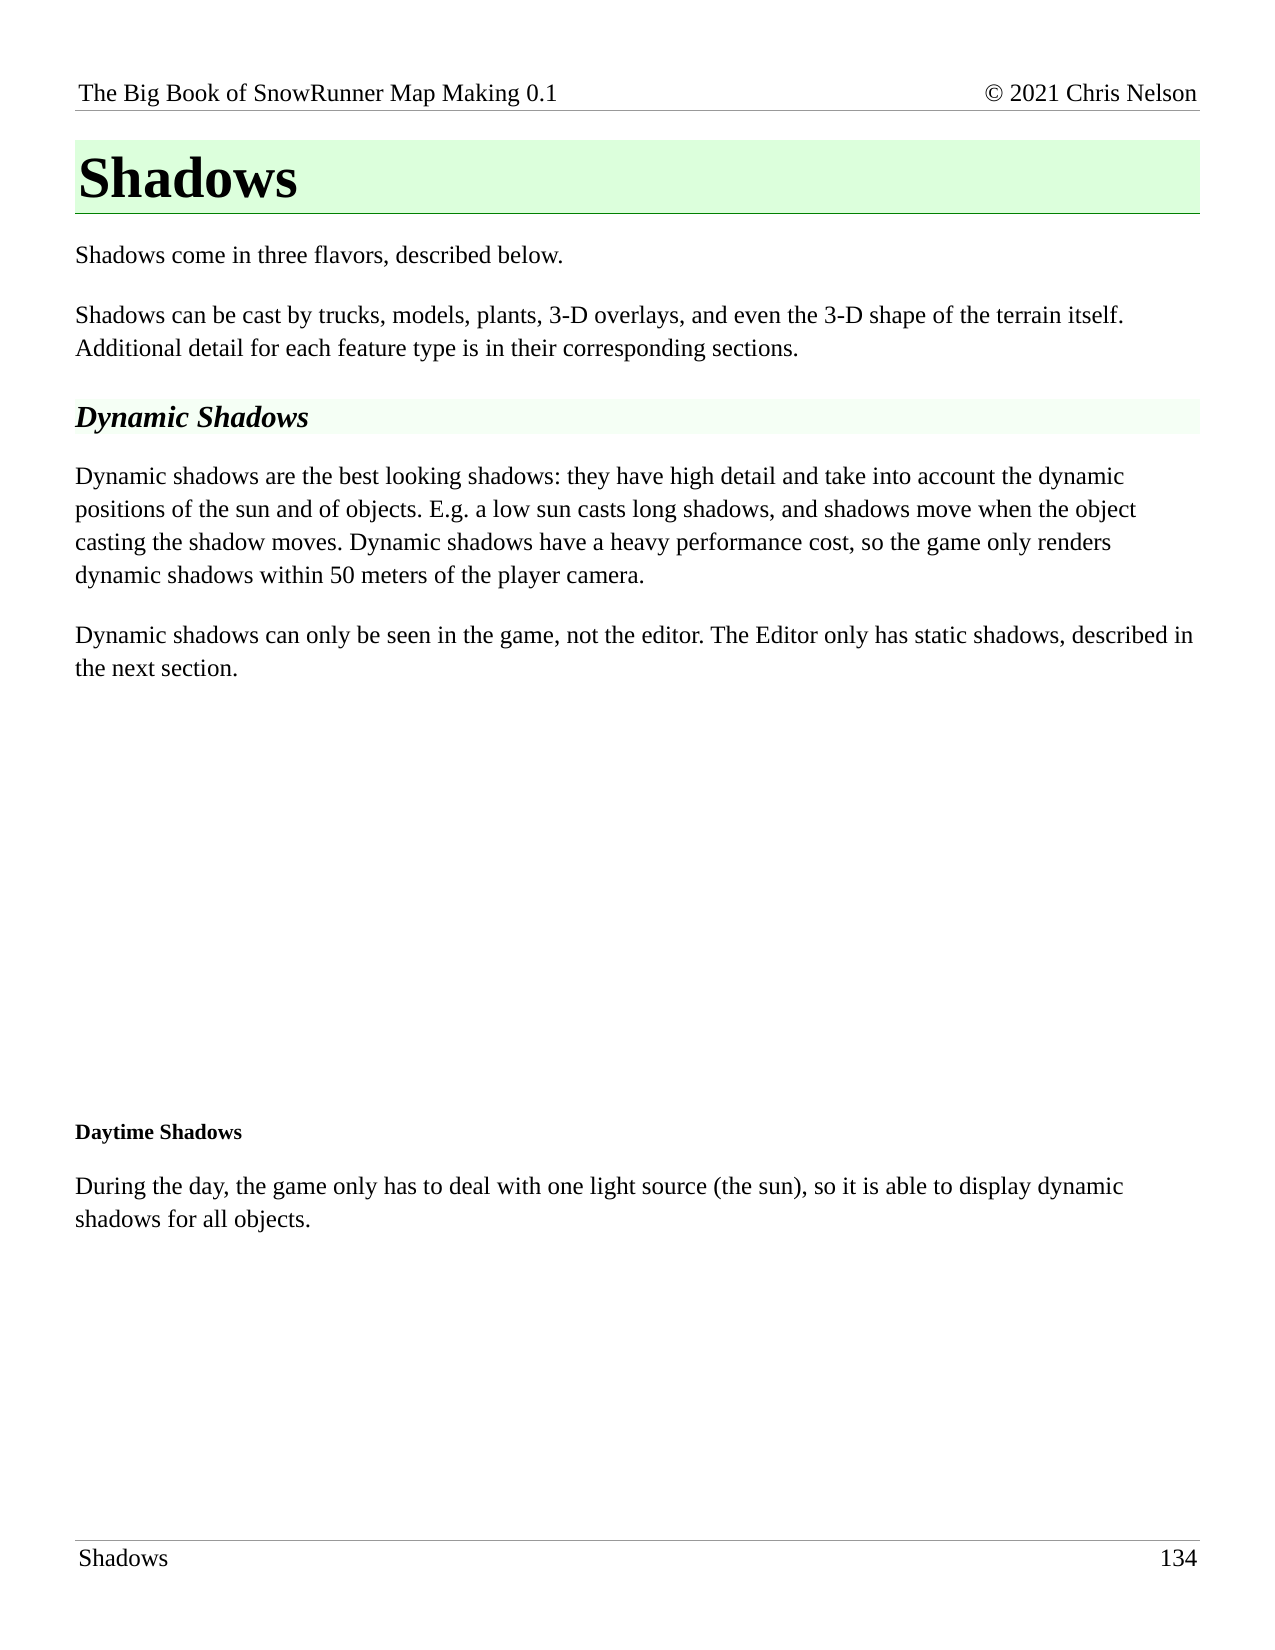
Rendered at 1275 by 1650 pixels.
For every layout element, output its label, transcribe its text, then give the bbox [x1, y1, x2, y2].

text Dynamic shadows can only be seen in the game, not the editor. The Editor only has static shadows, described in the next section. [75, 621, 1200, 682]
subtitle Daytime Shadows [75, 1119, 1200, 1144]
subtitle Shadows [75, 140, 1200, 213]
text Shadows come in three flavors, described below. [75, 240, 1200, 269]
text Shadows can be cast by trucks, models, plants, 3‑D overlays, and even the 3‑D shape of the terrain itself. Additional detail for each feature type is in their corresponding sections. [75, 300, 1200, 362]
text Dynamic shadows are the best looking shadows: they have high detail and take into account the dynamic positions of the sun and of objects. E.g. a low sun casts long shadows, and shadows move when the object casting the shadow moves. Dynamic shadows have a heavy performance cost, so the game only renders dynamic shadows within 50 meters of the player camera. [75, 461, 1200, 589]
text During the day, the game only has to deal with one light source (the sun), so it is able to display dynamic shadows for all objects. [75, 1171, 1200, 1233]
subtitle Dynamic Shadows [75, 399, 1200, 434]
